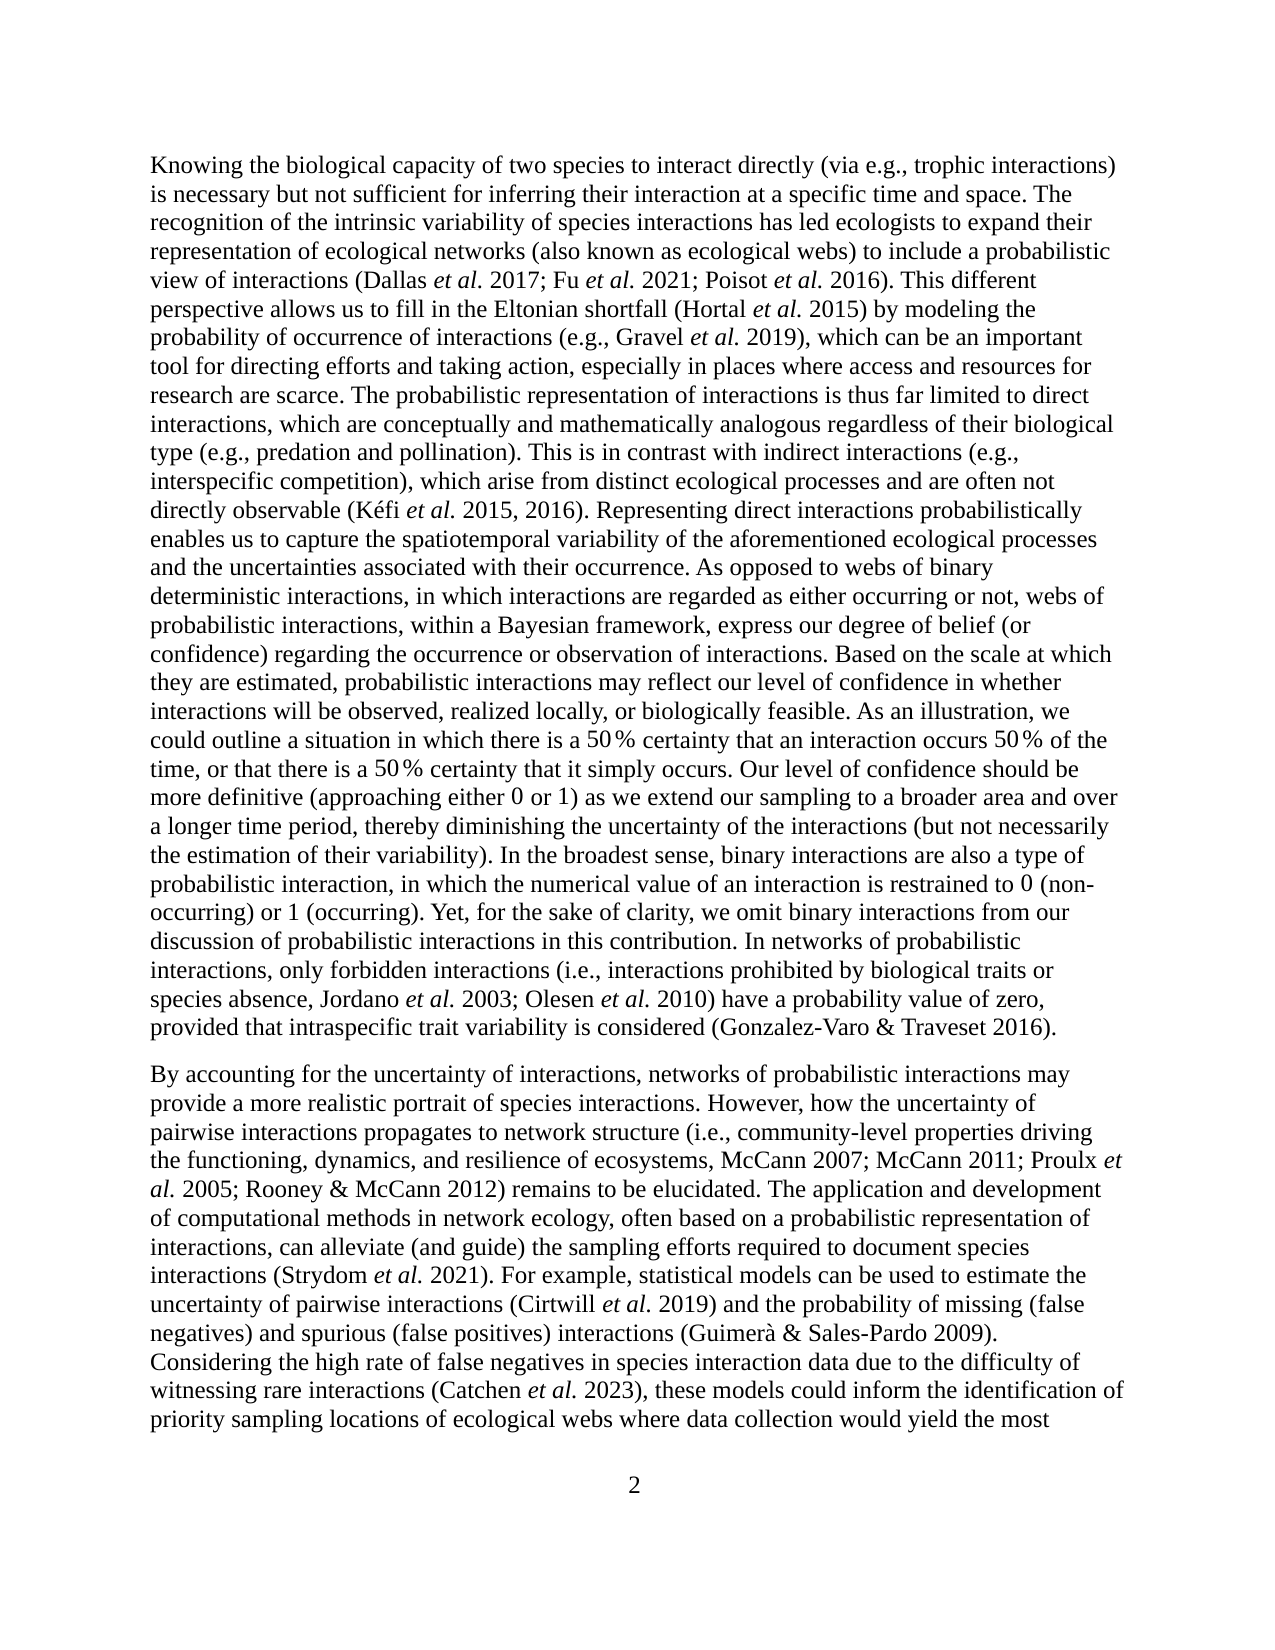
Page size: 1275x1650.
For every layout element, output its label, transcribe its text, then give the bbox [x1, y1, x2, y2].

text Knowing the biological capacity of two species to interact directly (via e.g., trophic interactions) is necessary but not sufficient for inferring their interaction at a specific time and space. The recognition of the intrinsic variability of species interactions has led ecologists to expand their representation of ecological networks (also known as ecological webs) to include a probabilistic view of interactions (Dallas et al. 2017; Fu et al. 2021; Poisot et al. 2016). This different perspective allows us to fill in the Eltonian shortfall (Hortal et al. 2015) by modeling the probability of occurrence of interactions (e.g., Gravel et al. 2019), which can be an important tool for directing efforts and taking action, especially in places where access and resources for research are scarce. The probabilistic representation of interactions is thus far limited to direct interactions, which are conceptually and mathematically analogous regardless of their biological type (e.g., predation and pollination). This is in contrast with indirect interactions (e.g., interspecific competition), which arise from distinct ecological processes and are often not directly observable (Kéfi et al. 2015, 2016). Representing direct interactions probabilistically enables us to capture the spatiotemporal variability of the aforementioned ecological processes and the uncertainties associated with their occurrence. As opposed to webs of binary deterministic interactions, in which interactions are regarded as either occurring or not, webs of probabilistic interactions, within a Bayesian framework, express our degree of belief (or confidence) regarding the occurrence or observation of interactions. Based on the scale at which they are estimated, probabilistic interactions may reflect our level of confidence in whether interactions will be observed, realized locally, or biologically feasible. As an illustration, we could outline a situation in which there is a certainty that an interaction occurs of the time, or that there is a certainty that it simply occurs. Our level of confidence should be more definitive (approaching either or ) as we extend our sampling to a broader area and over a longer time period, thereby diminishing the uncertainty of the interactions (but not necessarily the estimation of their variability). In the broadest sense, binary interactions are also a type of probabilistic interaction, in which the numerical value of an interaction is restrained to (non-occurring) or (occurring). Yet, for the sake of clarity, we omit binary interactions from our discussion of probabilistic interactions in this contribution. In networks of probabilistic interactions, only forbidden interactions (i.e., interactions prohibited by biological traits or species absence, Jordano et al. 2003; Olesen et al. 2010) have a probability value of zero, provided that intraspecific trait variability is considered (Gonzalez-Varo & Traveset 2016). [150, 150, 1125, 1041]
text By accounting for the uncertainty of interactions, networks of probabilistic interactions may provide a more realistic portrait of species interactions. However, how the uncertainty of pairwise interactions propagates to network structure (i.e., community-level properties driving the functioning, dynamics, and resilience of ecosystems, McCann 2007; McCann 2011; Proulx et al. 2005; Rooney & McCann 2012) remains to be elucidated. The application and development of computational methods in network ecology, often based on a probabilistic representation of interactions, can alleviate (and guide) the sampling efforts required to document species interactions (Strydom et al. 2021). For example, statistical models can be used to estimate the uncertainty of pairwise interactions (Cirtwill et al. 2019) and the probability of missing (false negatives) and spurious (false positives) interactions (Guimerà & Sales-Pardo 2009). Considering the high rate of false negatives in species interaction data due to the difficulty of witnessing rare interactions (Catchen et al. 2023), these models could inform the identification of priority sampling locations of ecological webs where data collection would yield the most [150, 1059, 1125, 1433]
